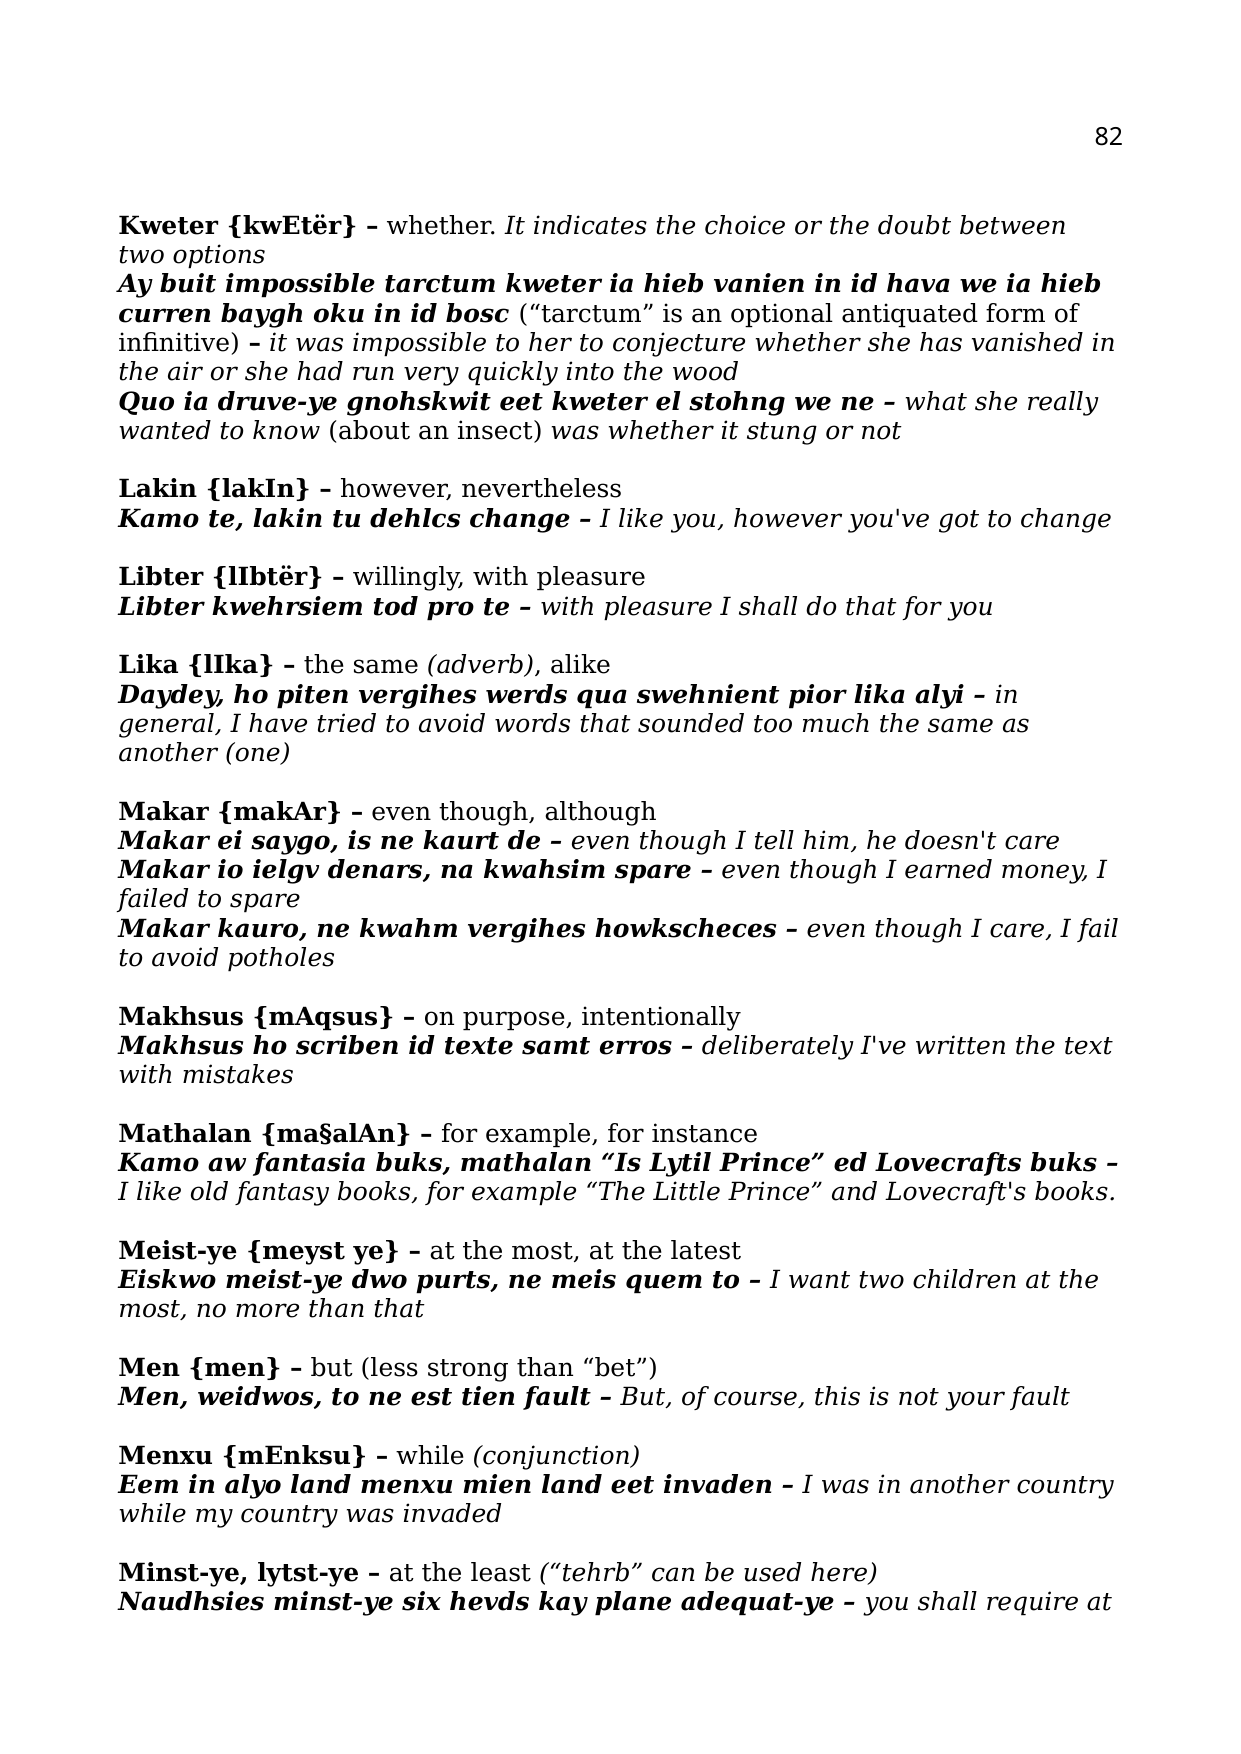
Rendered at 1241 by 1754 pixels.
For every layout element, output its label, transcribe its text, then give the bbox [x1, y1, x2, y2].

text Makar ei saygo, is ne kaurt de – even though I tell him, he doesn't care [118, 826, 1123, 855]
text Mathalan {ma§alAn} – for example, for instance [118, 1118, 1123, 1148]
text Lakin {lakIn} – however, nevertheless [118, 474, 1123, 504]
text Kamo te, lakin tu dehlcs change – I like you, however you've got to change [118, 504, 1123, 533]
text Menxu {mEnksu} – while (conjunction) [118, 1441, 1123, 1470]
text Lika {lIka} – the same (adverb), alike [118, 650, 1123, 679]
text Libter kwehrsiem tod pro te – with pleasure I shall do that for you [118, 592, 1123, 621]
text Kamo aw fantasia buks, mathalan “Is Lytil Prince” ed Lovecrafts buks – I like old fantasy books, for example “The Little Prince” and Lovecraft's books. [118, 1148, 1123, 1206]
text Libter {lIbtër} – willingly, with pleasure [118, 562, 1123, 592]
text Makar io ielgv denars, na kwahsim spare – even though I earned money, I failed to spare [118, 855, 1123, 914]
text Ay buit impossible tarctum kweter ia hieb vanien in id hava we ia hieb curren baygh oku in id bosc (“tarctum” is an optional antiquated form of infinitive) – it was impossible to her to conjecture whether she has vanished in the air or she had run very quickly into the wood [118, 269, 1123, 387]
text Men, weidwos, to ne est tien fault – But, of course, this is not your fault [118, 1382, 1123, 1411]
text Makar {makAr} – even though, although [118, 796, 1123, 826]
text Quo ia druve-ye gnohskwit eet kweter el stohng we ne – what she really wanted to know (about an insect) was whether it stung or not [118, 387, 1123, 445]
text Minst-ye, lytst-ye – at the least (“tehrb” can be used here) [118, 1558, 1123, 1587]
text Kweter {kwEtër} – whether. It indicates the choice or the doubt between two options [118, 211, 1123, 269]
text Eem in alyo land menxu mien land eet invaden – I was in another country while my country was invaded [118, 1470, 1123, 1528]
text Makhsus ho scriben id texte samt erros – deliberately I've written the text with mistakes [118, 1031, 1123, 1089]
text Makhsus {mAqsus} – on purpose, intentionally [118, 1001, 1123, 1031]
text Naudhsies minst-ye six hevds kay plane adequat-ye – you shall require at [118, 1587, 1123, 1616]
text Meist-ye {meyst ye} – at the most, at the latest [118, 1236, 1123, 1265]
text Makar kauro, ne kwahm vergihes howkscheces – even though I care, I fail to avoid potholes [118, 914, 1123, 972]
text Daydey, ho piten vergihes werds qua swehnient pior lika alyi – in general, I have tried to avoid words that sounded too much the same as another (one) [118, 679, 1123, 767]
text Men {men} – but (less strong than “bet”) [118, 1353, 1123, 1382]
text Eiskwo meist-ye dwo purts, ne meis quem to – I want two children at the most, no more than that [118, 1265, 1123, 1323]
